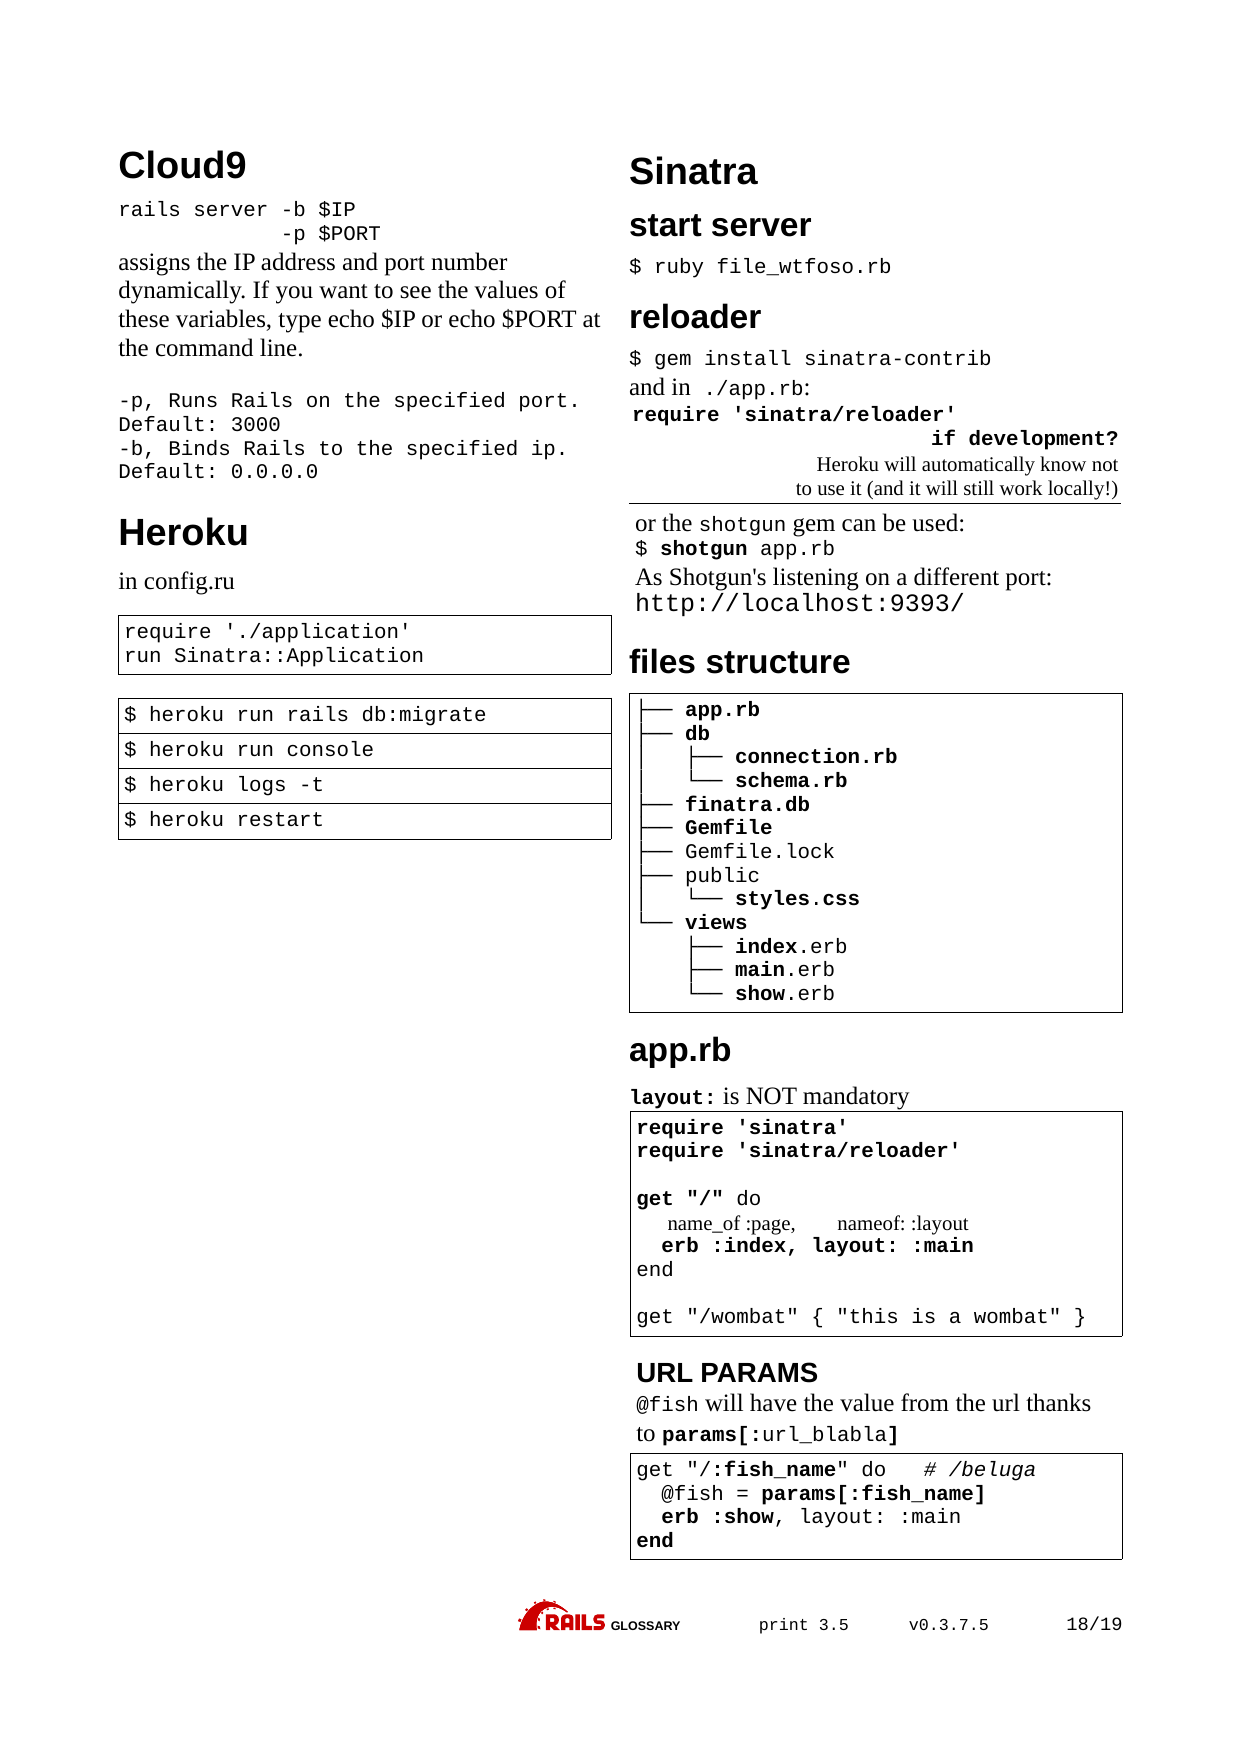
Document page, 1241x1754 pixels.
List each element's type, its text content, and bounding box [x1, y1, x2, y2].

subtitle Sinatra [629, 149, 1122, 193]
text in config.ru [118, 566, 611, 595]
subtitle start server [629, 204, 1122, 243]
subtitle reloader [629, 297, 1122, 336]
table_header require 'sinatra' require 'sinatra/reloader' get "/" do name_of :page, nameof: :layout erb :index, layout: :main end get "/wombat" { "this is a wombat" } [631, 1112, 1122, 1336]
table_cell $ heroku logs -t [119, 769, 611, 803]
table_cell or the shotgun gem can be used: $ shotgun app.rb As Shotgun's listening on a different port: http://localhost:9393/ [629, 504, 1121, 624]
subtitle Cloud9 [118, 143, 611, 187]
table_header require 'sinatra/reloader' if development? Heroku will automatically know not to use it (and it will still work locally!) [629, 401, 1121, 503]
text $ ruby file_wtfoso.rb [629, 256, 1122, 279]
text rails server -b $IP [118, 199, 611, 223]
table_header require './application' run Sinatra::Application [119, 616, 611, 674]
table_cell get "/:fish_name" do # /beluga @fish = params[:fish_name] erb :show, layout: :main end [631, 1454, 1122, 1559]
text -p, Runs Rails on the specified port. Default: 3000 -b, Binds Rails to the specified ip. Default: 0.0.0.0 [118, 390, 611, 485]
subtitle files structure [629, 642, 1122, 681]
text layout: is NOT mandatory [629, 1081, 1122, 1111]
text and in ./app.rb: [629, 372, 1122, 401]
table_cell $ heroku restart [119, 804, 611, 838]
subtitle Heroku [118, 510, 611, 553]
text $ gem install sinatra-contrib [629, 348, 1122, 372]
table_cell URL PARAMS @fish will have the value from the url thanks to params[:url_blabla] [630, 1337, 1122, 1453]
table_header ├── app.rb ├── db │ ├── connection.rb │ └── schema.rb ├── finatra.db ├── Gemfile ├── Gemfile.lock ├── public │ └── styles.css └── views ├── index.erb ├── main.erb └── show.erb [630, 694, 1122, 1012]
text assigns the IP address and port number dynamically. If you want to see the values of these variables, type echo $IP or echo $PORT at the command line. [118, 247, 611, 362]
subtitle app.rb [629, 1030, 1122, 1069]
table_header $ heroku run rails db:migrate [119, 699, 611, 733]
text -p $PORT [118, 223, 611, 247]
table_cell $ heroku run console [119, 734, 611, 768]
